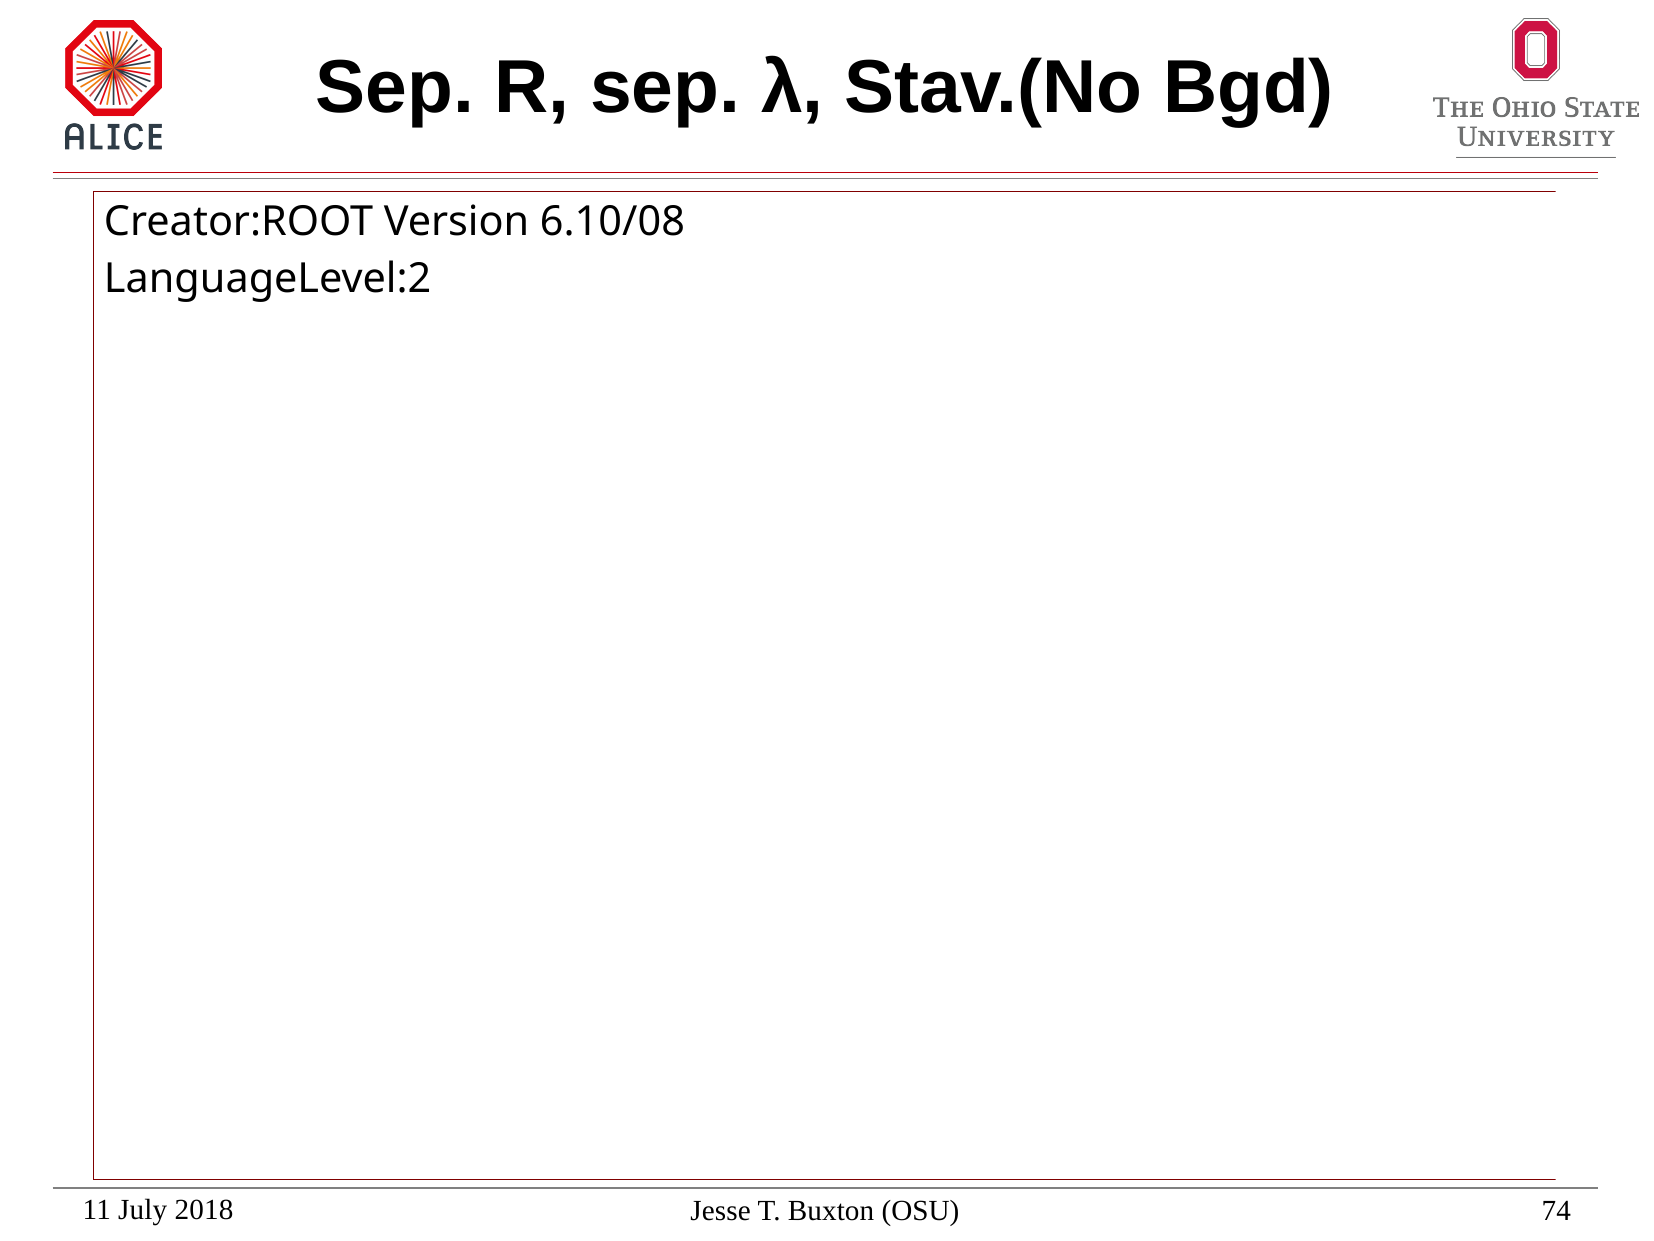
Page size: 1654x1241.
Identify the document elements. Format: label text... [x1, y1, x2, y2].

picture [1513, 5, 1642, 171]
picture [90, 188, 1556, 1180]
picture [65, 20, 137, 150]
title Sep. R, sep. λ, Stav.(No Bgd) [137, 1, 1513, 172]
